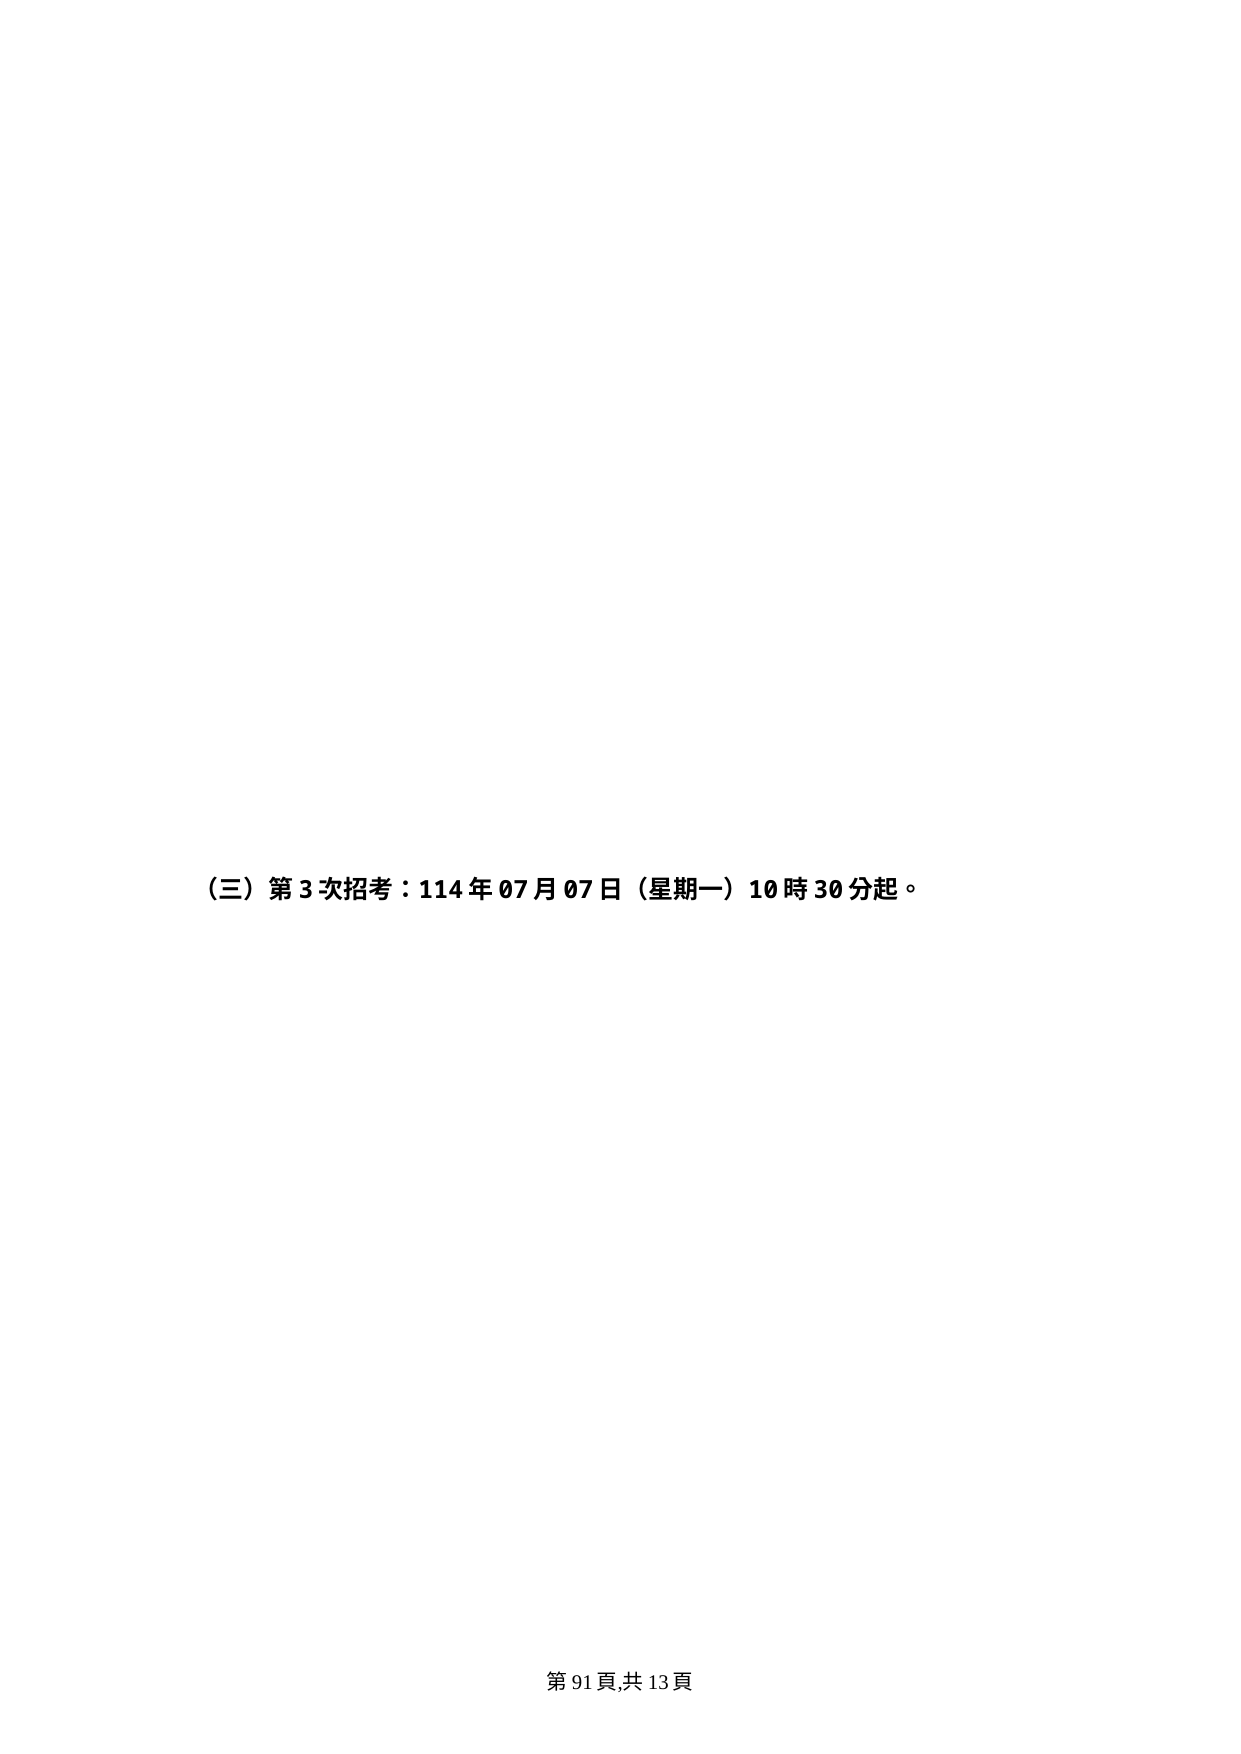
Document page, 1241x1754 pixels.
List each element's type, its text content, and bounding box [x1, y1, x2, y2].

text （三）第3次招考：114年07月07日（星期一）10時30分起。 [118, 846, 1122, 908]
